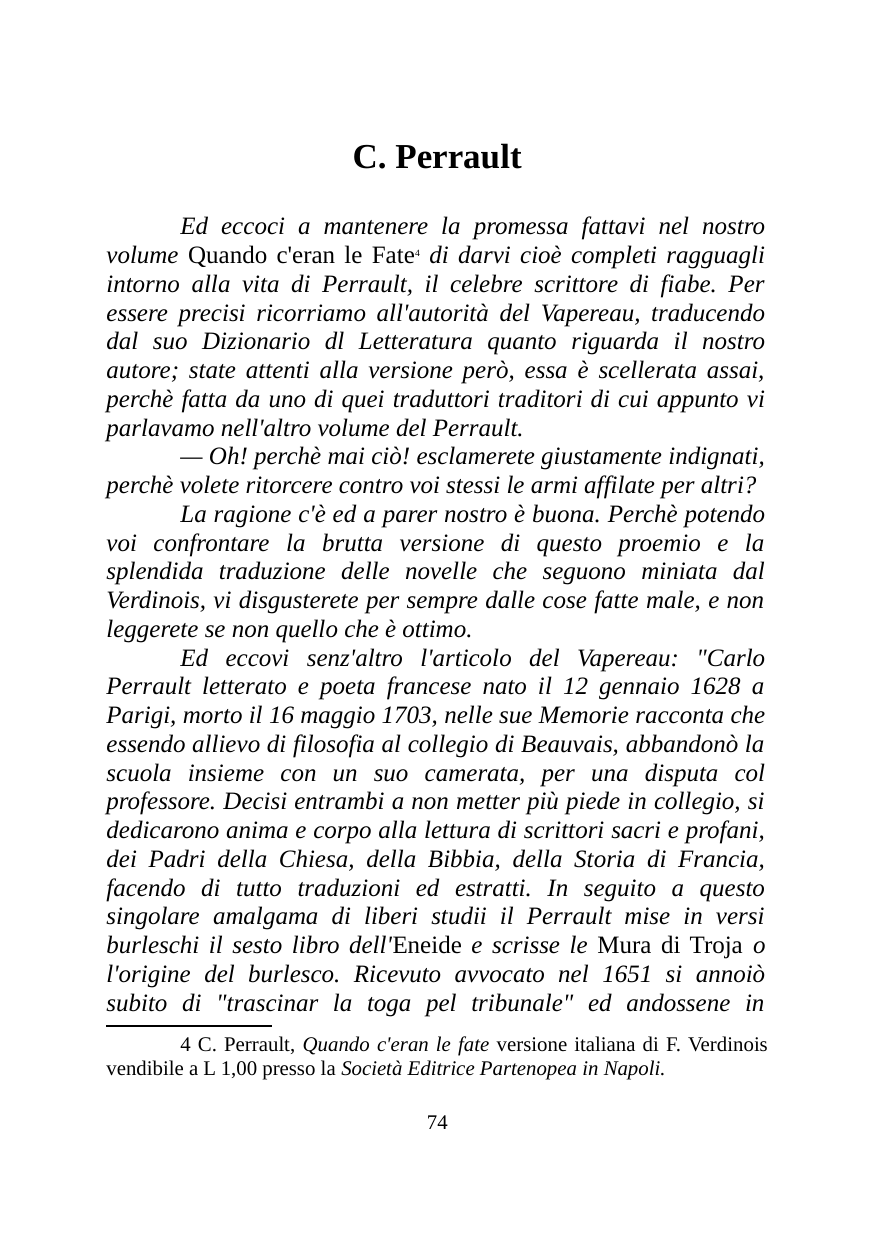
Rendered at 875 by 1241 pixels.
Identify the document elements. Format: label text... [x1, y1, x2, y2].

text La ragione c'è ed a parer nostro è buona. Perchè potendo voi confrontare la brutta versione di questo proemio e la splendida traduzione delle novelle che seguono miniata dal Verdinois, vi disgusterete per sempre dalle cose fatte male, e non leggerete se non quello che è ottimo. [106, 499, 768, 643]
text Ed eccovi senz'altro l'articolo del Vapereau: "Carlo Perrault letterato e poeta francese nato il 12 gennaio 1628 a Parigi, morto il 16 maggio 1703, nelle sue Memorie racconta che essendo allievo di filosofia al collegio di Beauvais, abbandonò la scuola insieme con un suo camerata, per una disputa col professore. Decisi entrambi a non metter più piede in collegio, si dedicarono anima e corpo alla lettura di scrittori sacri e profani, dei Padri della Chiesa, della Bibbia, della Storia di Francia, facendo di tutto traduzioni ed estratti. In seguito a questo singolare amalgama di liberi studii il Perrault mise in versi burleschi il sesto libro dell'Eneide e scrisse le Mura di Troja o l'origine del burlesco. Ricevuto avvocato nel 1651 si annoiò subito di "trascinar la toga pel tribunale" ed andossene in [106, 643, 768, 1016]
text Ed eccoci a mantenere la promessa fattavi nel nostro volume Quando c'eran le Fate di darvi cioè completi ragguagli intorno alla vita di Perrault, il celebre scrittore di fiabe. Per essere precisi ricorriamo all'autorità del Vapereau, traducendo dal suo Dizionario dl Letteratura quanto riguarda il nostro autore; state attenti alla versione però, essa è scellerata assai, perchè fatta da uno di quei traduttori traditori di cui appunto vi parlavamo nell'altro volume del Perrault. [106, 211, 768, 441]
text C. Perrault, Quando c'eran le fate versione italiana di F. Verdinois vendibile a L 1,00 presso la Società Editrice Partenopea in Napoli. [106, 1032, 768, 1080]
subtitle C. Perrault [106, 136, 768, 176]
text — Oh! perchè mai ciò! esclamerete giustamente indignati, perchè volete ritorcere contro voi stessi le armi affilate per altri? [106, 441, 768, 499]
